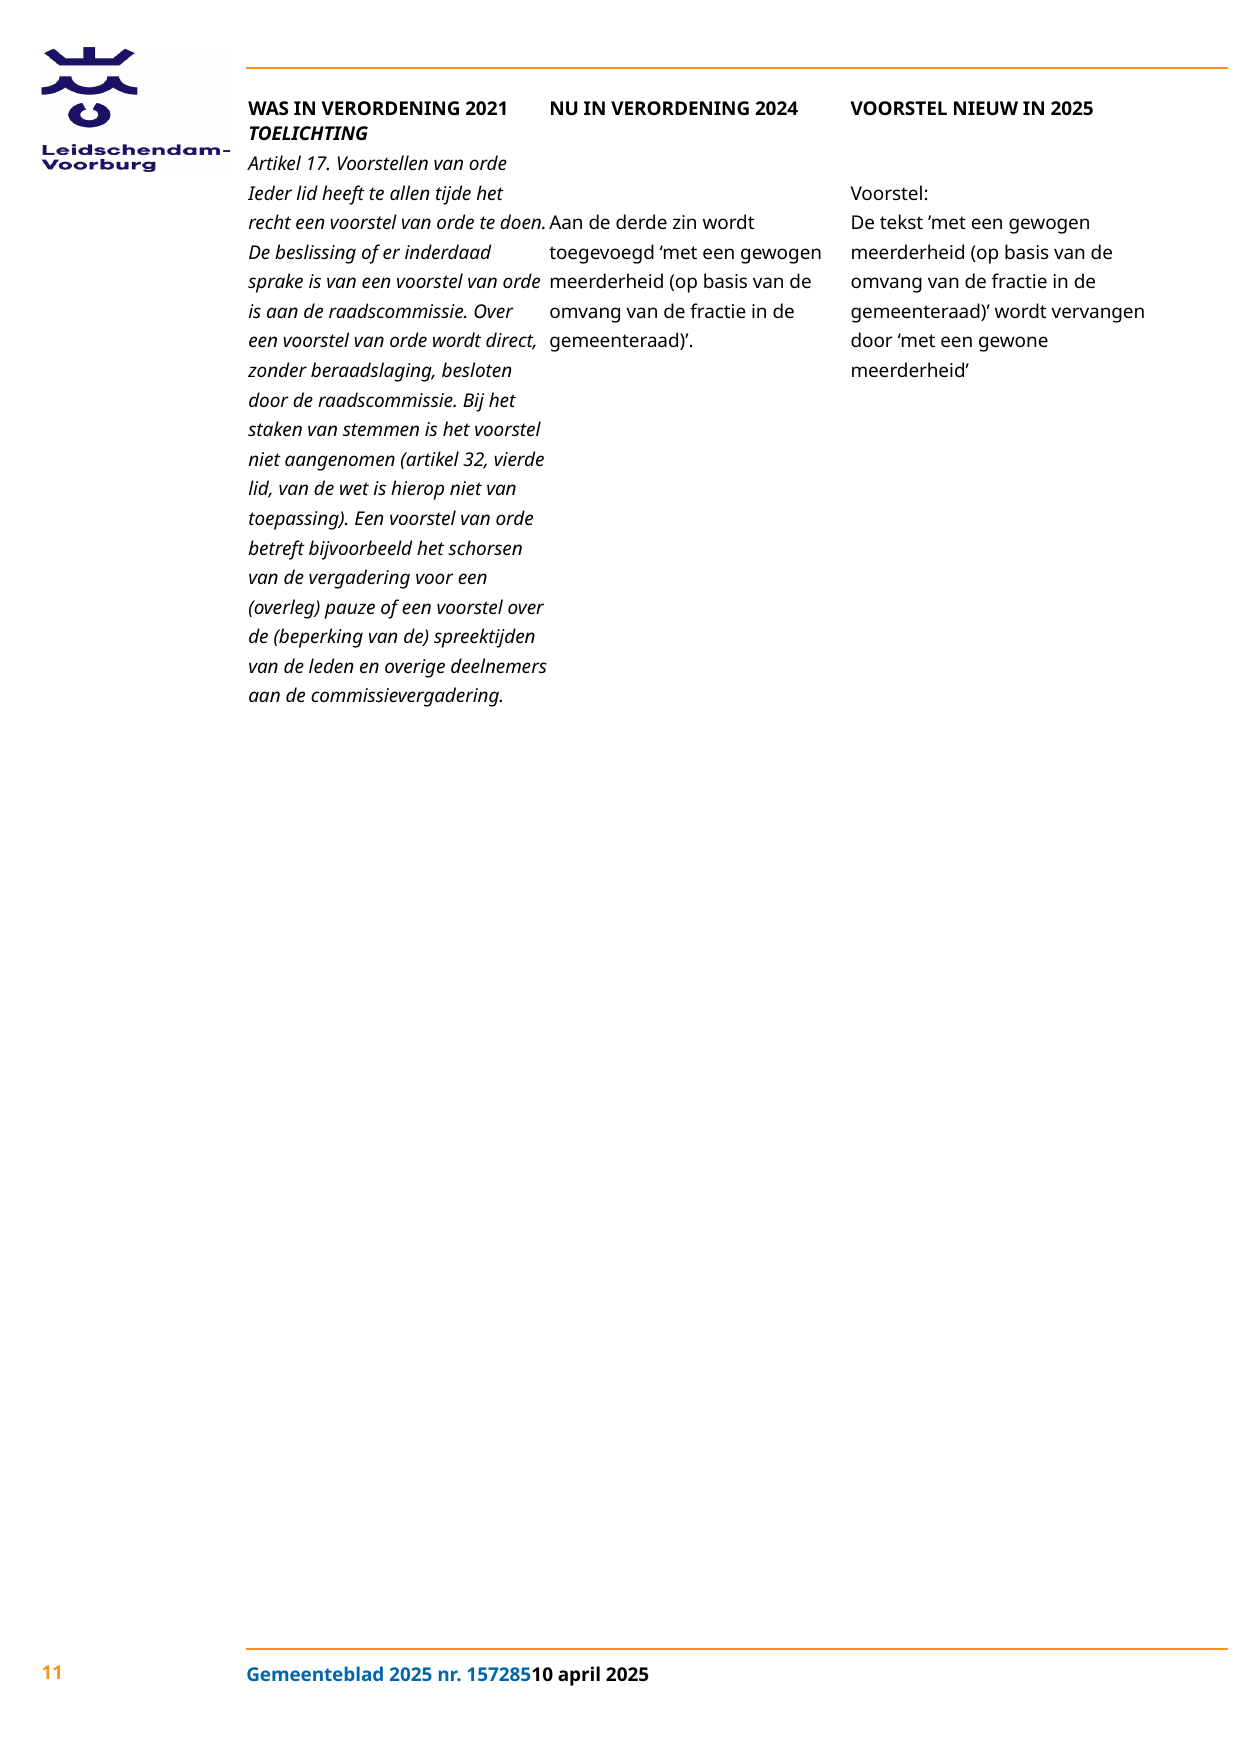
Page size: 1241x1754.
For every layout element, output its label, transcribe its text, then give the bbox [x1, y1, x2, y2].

table_cell Voorstel: De tekst ’met een gewogen meerderheid (op basis van de omvang van de fractie in de gemeenteraad)’ wordt vervangen door ‘met een gewone meerderheid’ [850, 121, 1152, 708]
picture [41, 47, 231, 172]
table_cell TOELICHTING Artikel 17. Voorstellen van orde Ieder lid heeft te allen tijde het recht een voorstel van orde te doen. De beslissing of er inderdaad sprake is van een voorstel van orde is aan de raadscommissie. Over een voorstel van orde wordt direct, zonder beraadslaging, besloten door de raadscommissie. Bij het staken van stemmen is het voorstel niet aangenomen (artikel 32, vierde lid, van de wet is hierop niet van toepassing). Een voorstel van orde betreft bijvoorbeeld het schorsen van de vergadering voor een (overleg) pauze of een voorstel over de (beperking van de) spreektijden van de leden en overige deelnemers aan de commissievergadering. [248, 121, 549, 708]
table_header VOORSTEL NIEUW IN 2025 [850, 95, 1152, 121]
table_cell Aan de derde zin wordt toegevoegd ‘met een gewogen meerderheid (op basis van de omvang van de fractie in de gemeenteraad)’. [549, 121, 850, 708]
table_header NU IN VERORDENING 2024 [549, 95, 850, 121]
table_header WAS IN VERORDENING 2021 [248, 95, 549, 121]
